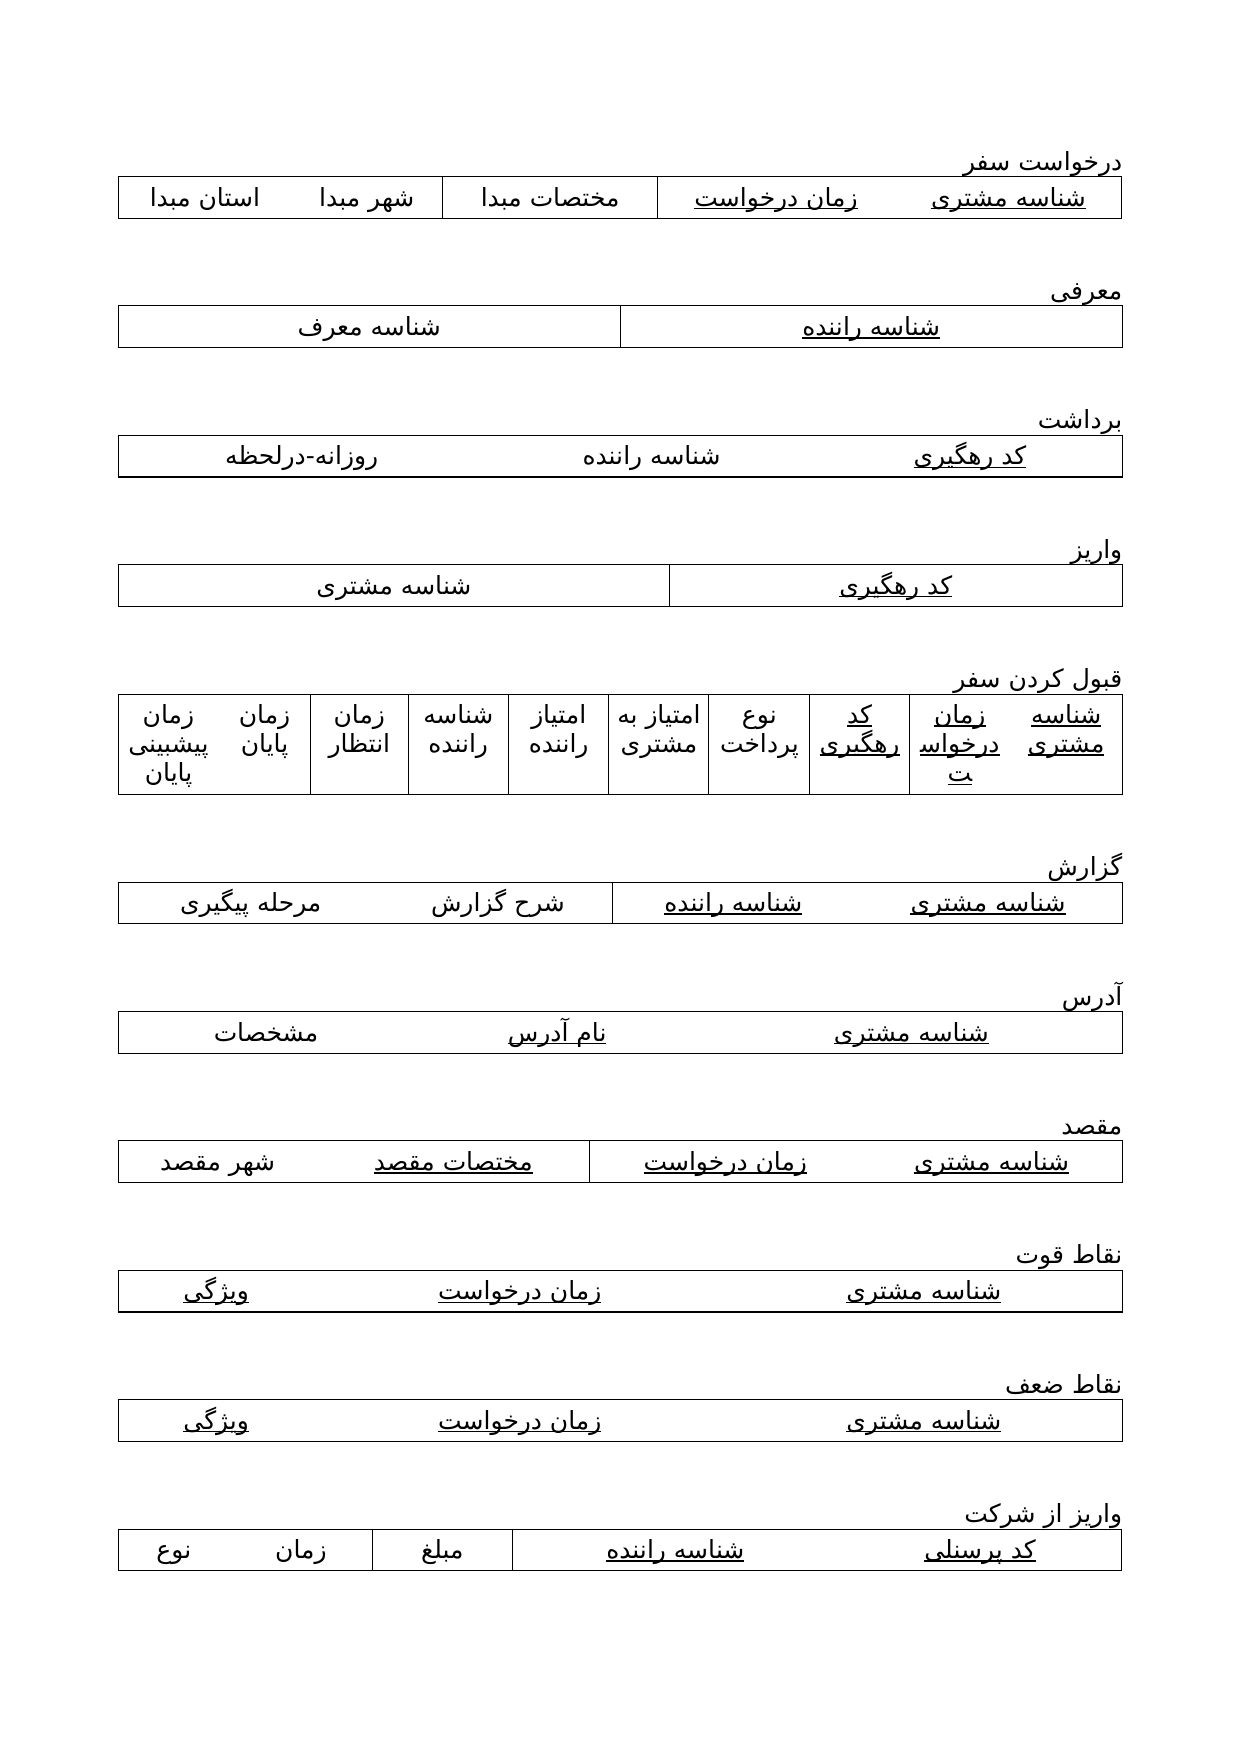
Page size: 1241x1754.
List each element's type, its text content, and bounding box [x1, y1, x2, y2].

table_header شناسه معرف [119, 306, 620, 347]
text معرفی [118, 276, 1122, 305]
table_header شناسه راننده [513, 1530, 838, 1570]
table_header زمان درخواست [658, 177, 894, 218]
table_header شناسه راننده [409, 695, 508, 793]
table_header زمان درخواست [910, 695, 1010, 793]
table_header شناسه مشتری [725, 1271, 1122, 1311]
table_header زمان درخواست [590, 1141, 861, 1182]
table_header شناسه مشتری [1010, 695, 1122, 793]
table_header مبلغ [373, 1530, 512, 1570]
table_header زمان پیشبینی پایان [119, 695, 218, 793]
table_header کد رهگیری [818, 436, 1122, 476]
table_header شناسه راننده [621, 306, 1122, 347]
table_header شناسه مشتری [119, 565, 669, 606]
text نقاط ضعف [118, 1370, 1122, 1399]
text قبول کردن سفر [118, 664, 1122, 693]
table_header شناسه مشتری [894, 177, 1121, 218]
text نقاط قوت [118, 1241, 1122, 1270]
table_header زمان انتظار [311, 695, 408, 793]
table_header مشخصات [119, 1012, 413, 1053]
text درخواست سفر [118, 147, 1122, 176]
table_header نوع [119, 1530, 229, 1570]
table_header کد رهگیری [810, 695, 909, 793]
text واریز [118, 535, 1122, 564]
table_header مختصات مقصد [317, 1141, 589, 1182]
text مقصد [118, 1111, 1122, 1140]
table_header امتیاز به مشتری [609, 695, 708, 793]
table_header شناسه مشتری [854, 883, 1122, 923]
table_header کد پرسنلی [838, 1530, 1121, 1570]
text واریز از شرکت [118, 1499, 1122, 1528]
table_header شناسه راننده [613, 883, 854, 923]
table_header ویژگی [119, 1400, 314, 1441]
table_header شرح گزارش [383, 883, 612, 923]
table_header نوع پرداخت [709, 695, 809, 793]
table_header امتیاز راننده [509, 695, 608, 793]
table_header شناسه مشتری [861, 1141, 1122, 1182]
text برداشت [118, 406, 1122, 435]
table_header شناسه مشتری [725, 1400, 1122, 1441]
table_header شهر مبدا [291, 177, 442, 218]
text آدرس [118, 982, 1122, 1011]
table_header استان مبدا [119, 177, 291, 218]
table_header مختصات مبدا [443, 177, 657, 218]
table_header ویژگی [119, 1271, 314, 1311]
table_header مرحله پیگیری [119, 883, 383, 923]
table_header زمان [230, 1530, 372, 1570]
table_header روزانه-درلحظه [119, 436, 485, 476]
table_header کد رهگیری [670, 565, 1122, 606]
table_header زمان درخواست [314, 1271, 725, 1311]
table_header زمان درخواست [314, 1400, 725, 1441]
table_header زمان پایان [219, 695, 310, 793]
table_header شناسه راننده [485, 436, 818, 476]
text گزارش [118, 852, 1122, 882]
table_header شهر مقصد [119, 1141, 317, 1182]
table_header شناسه مشتری [701, 1012, 1122, 1053]
table_header نام آدرس [414, 1012, 701, 1053]
